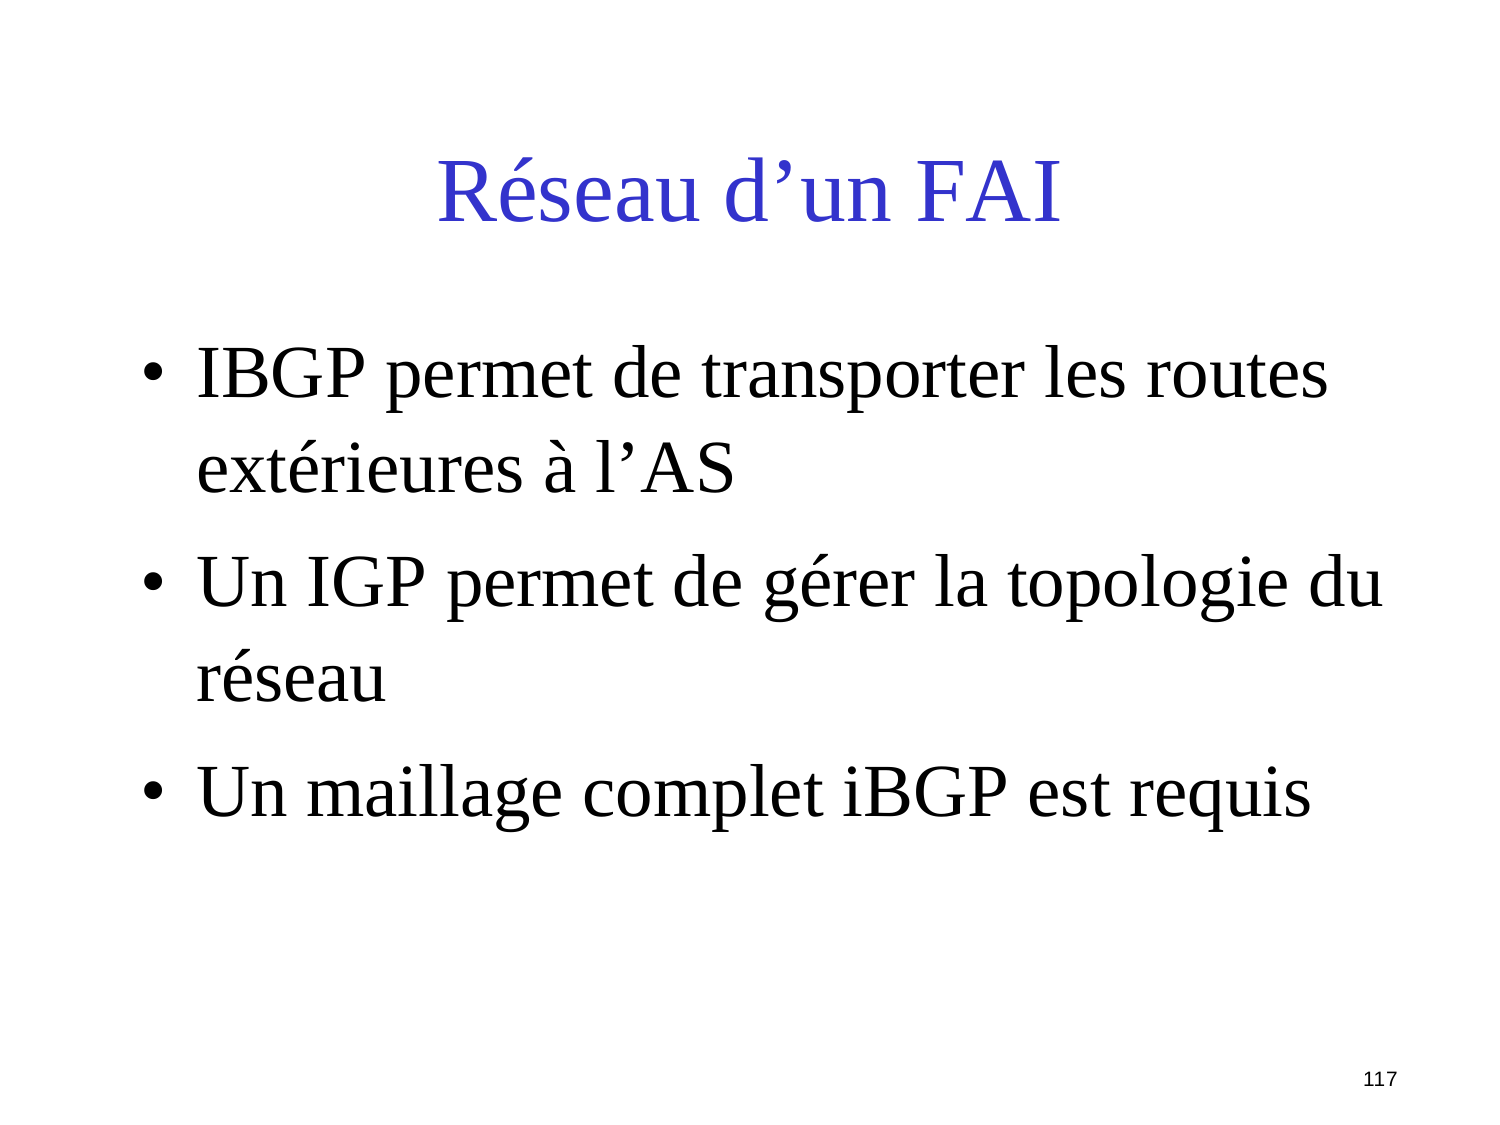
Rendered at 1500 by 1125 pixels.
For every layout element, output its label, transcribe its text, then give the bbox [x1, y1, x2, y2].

text_box Réseau d’un FAI [112, 100, 1388, 288]
text_box IBGP permet de transporter les routes extérieures à l’AS Un IGP permet de gérer la topologie du réseau Un maillage complet iBGP est requis [125, 237, 1401, 913]
